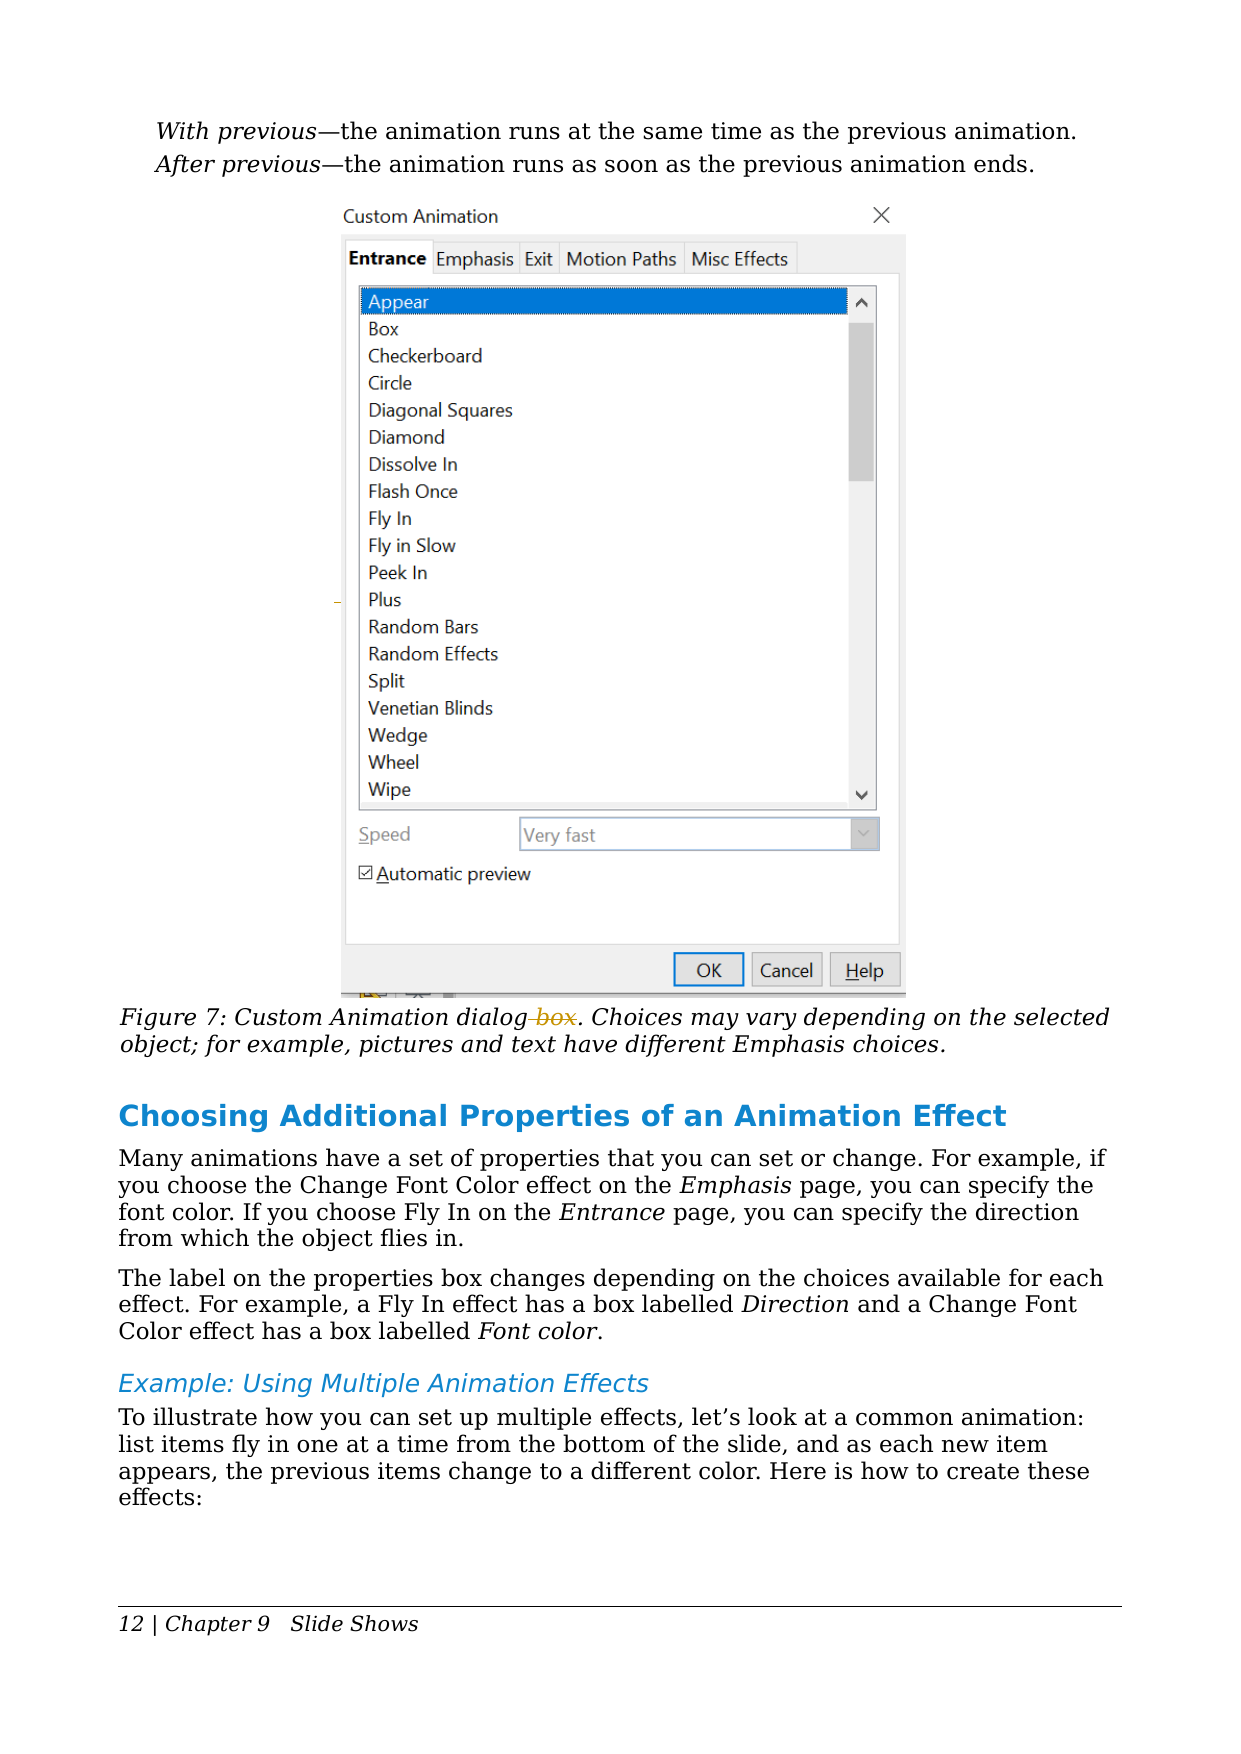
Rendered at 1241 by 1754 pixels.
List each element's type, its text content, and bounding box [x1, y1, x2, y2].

text To illustrate how you can set up multiple effects, let’s look at a common animation: list items fly in one at a time from the bottom of the slide, and as each new item appears, the previous items change to a different color. Here is how to create these effects: [118, 1404, 1122, 1511]
picture [341, 202, 906, 998]
text The label on the properties box changes depending on the choices available for each effect. For example, a Fly In effect has a box labelled Direction and a Change Font Color effect has a box labelled Font color. [118, 1265, 1122, 1345]
list After previous—the animation runs as soon as the previous animation ends. [156, 151, 1122, 178]
subtitle Example: Using Multiple Animation Effects [118, 1369, 1122, 1398]
subtitle Choosing Additional Properties of an Animation Effect [118, 1099, 1122, 1133]
text Figure 7: Custom Animation dialog. Choices may vary depending on the selected object; for example, pictures and text have different Emphasis choices. [120, 1004, 1120, 1058]
list With previous—the animation runs at the same time as the previous animation. [156, 118, 1122, 145]
text Many animations have a set of properties that you can set or change. For example, if you choose the Change Font Color effect on the Emphasis page, you can specify the font color. If you choose Fly In on the Entrance page, you can specify the direction from which the object flies in. [118, 1146, 1122, 1252]
